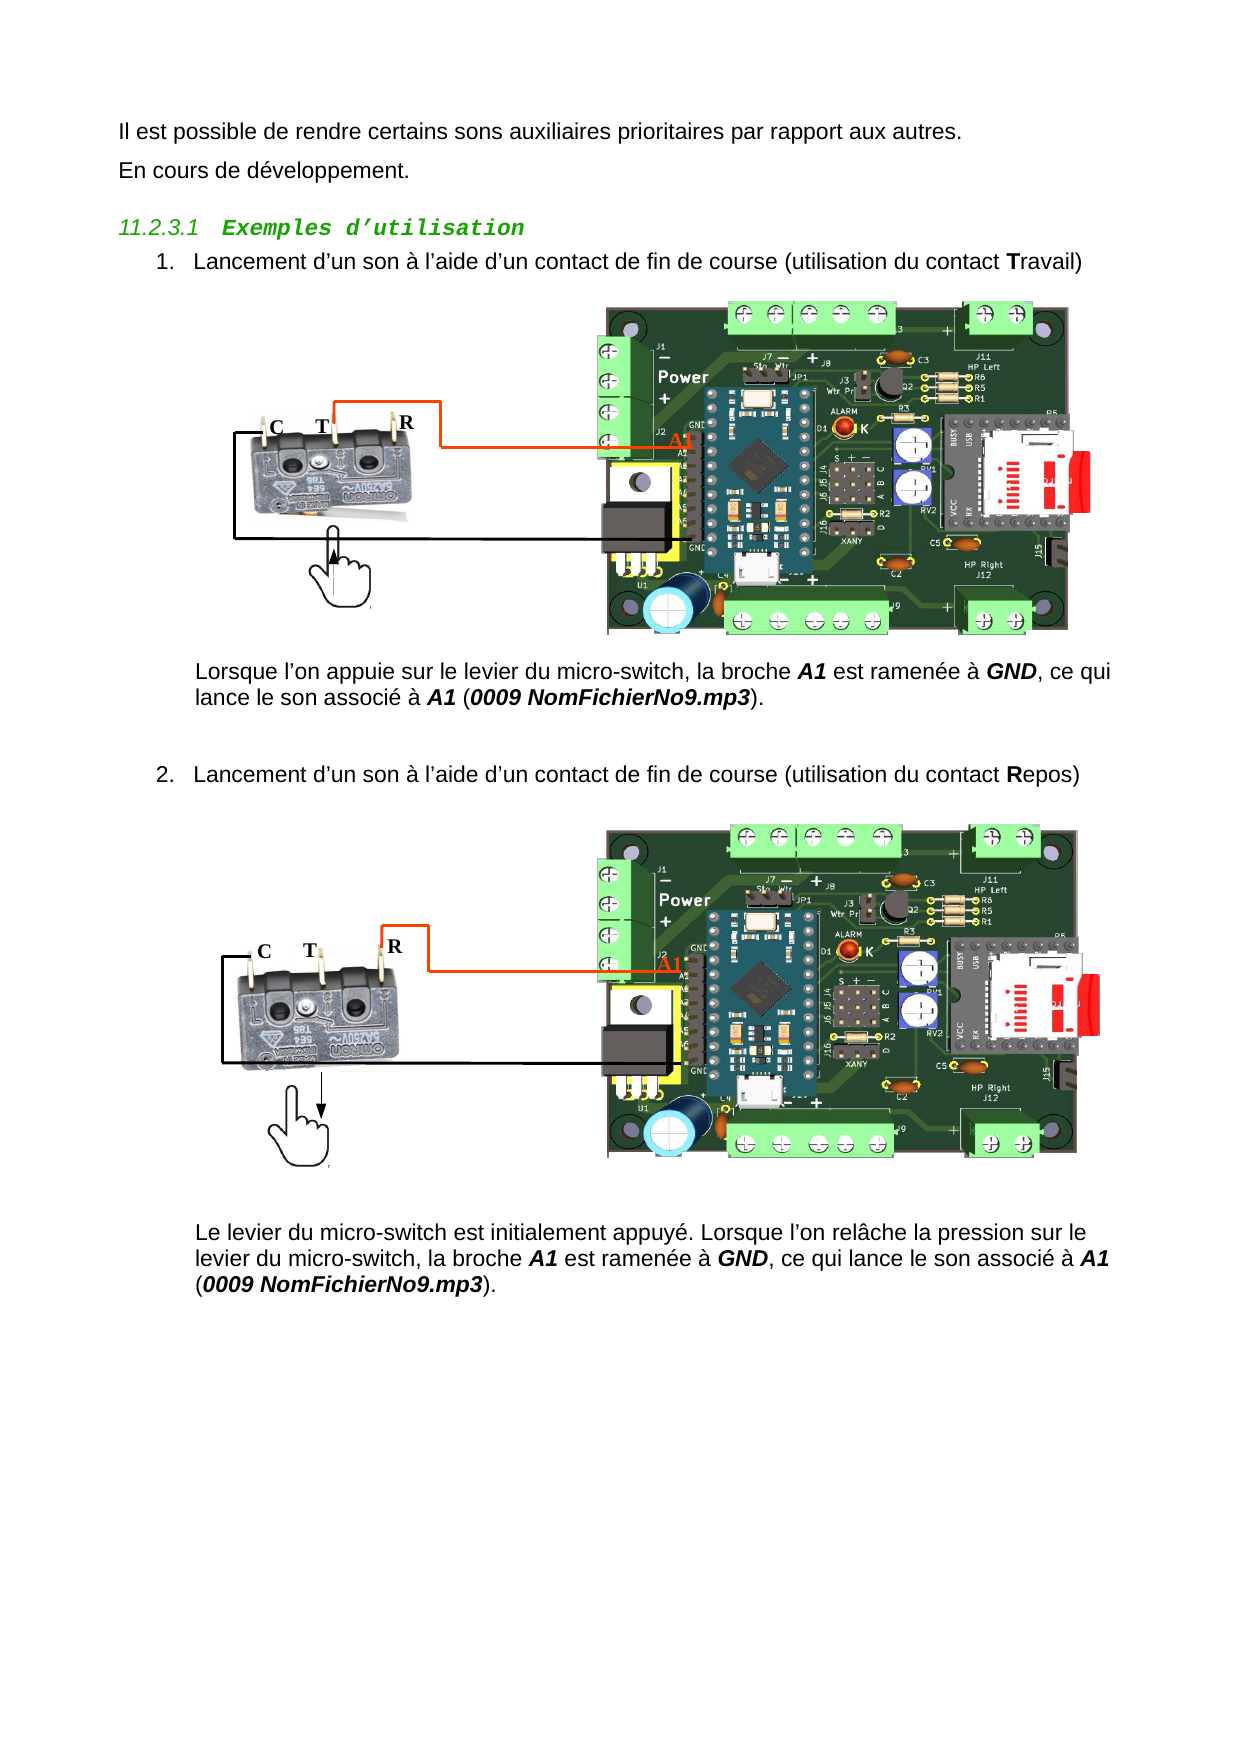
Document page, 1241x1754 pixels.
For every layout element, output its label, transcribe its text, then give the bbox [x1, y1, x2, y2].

picture [266, 1084, 330, 1168]
picture [595, 824, 1100, 1158]
picture [307, 524, 372, 537]
picture [249, 410, 413, 523]
list Lancement d’un son à l’aide d’un contact de fin de course (utilisation du contact Repos) [156, 761, 1122, 788]
text En cours de développement. [118, 157, 1122, 183]
list Lancement d’un son à l’aide d’un contact de fin de course (utilisation du contact Travail) [156, 248, 1122, 274]
text Lorsque l’on appuie sur le levier du micro-switch, la broche A1 est ramenée à GND, ce qui lance le son associé à A1 (0009 NomFichierNo9.mp3). [195, 658, 1122, 711]
picture [236, 1065, 402, 1073]
picture [307, 541, 372, 609]
picture [236, 943, 402, 1061]
picture [595, 301, 1091, 635]
text Le levier du micro-switch est initialement appuyé. Lorsque l’on relâche la pression sur le levier du micro-switch, la broche A1 est ramenée à GND, ce qui lance le son associé à A1 (0009 NomFichierNo9.mp3). [195, 1218, 1122, 1298]
text Il est possible de rendre certains sons auxiliaires prioritaires par rapport aux autres. [118, 118, 1122, 144]
subtitle Exemples d’utilisation [118, 213, 1122, 242]
